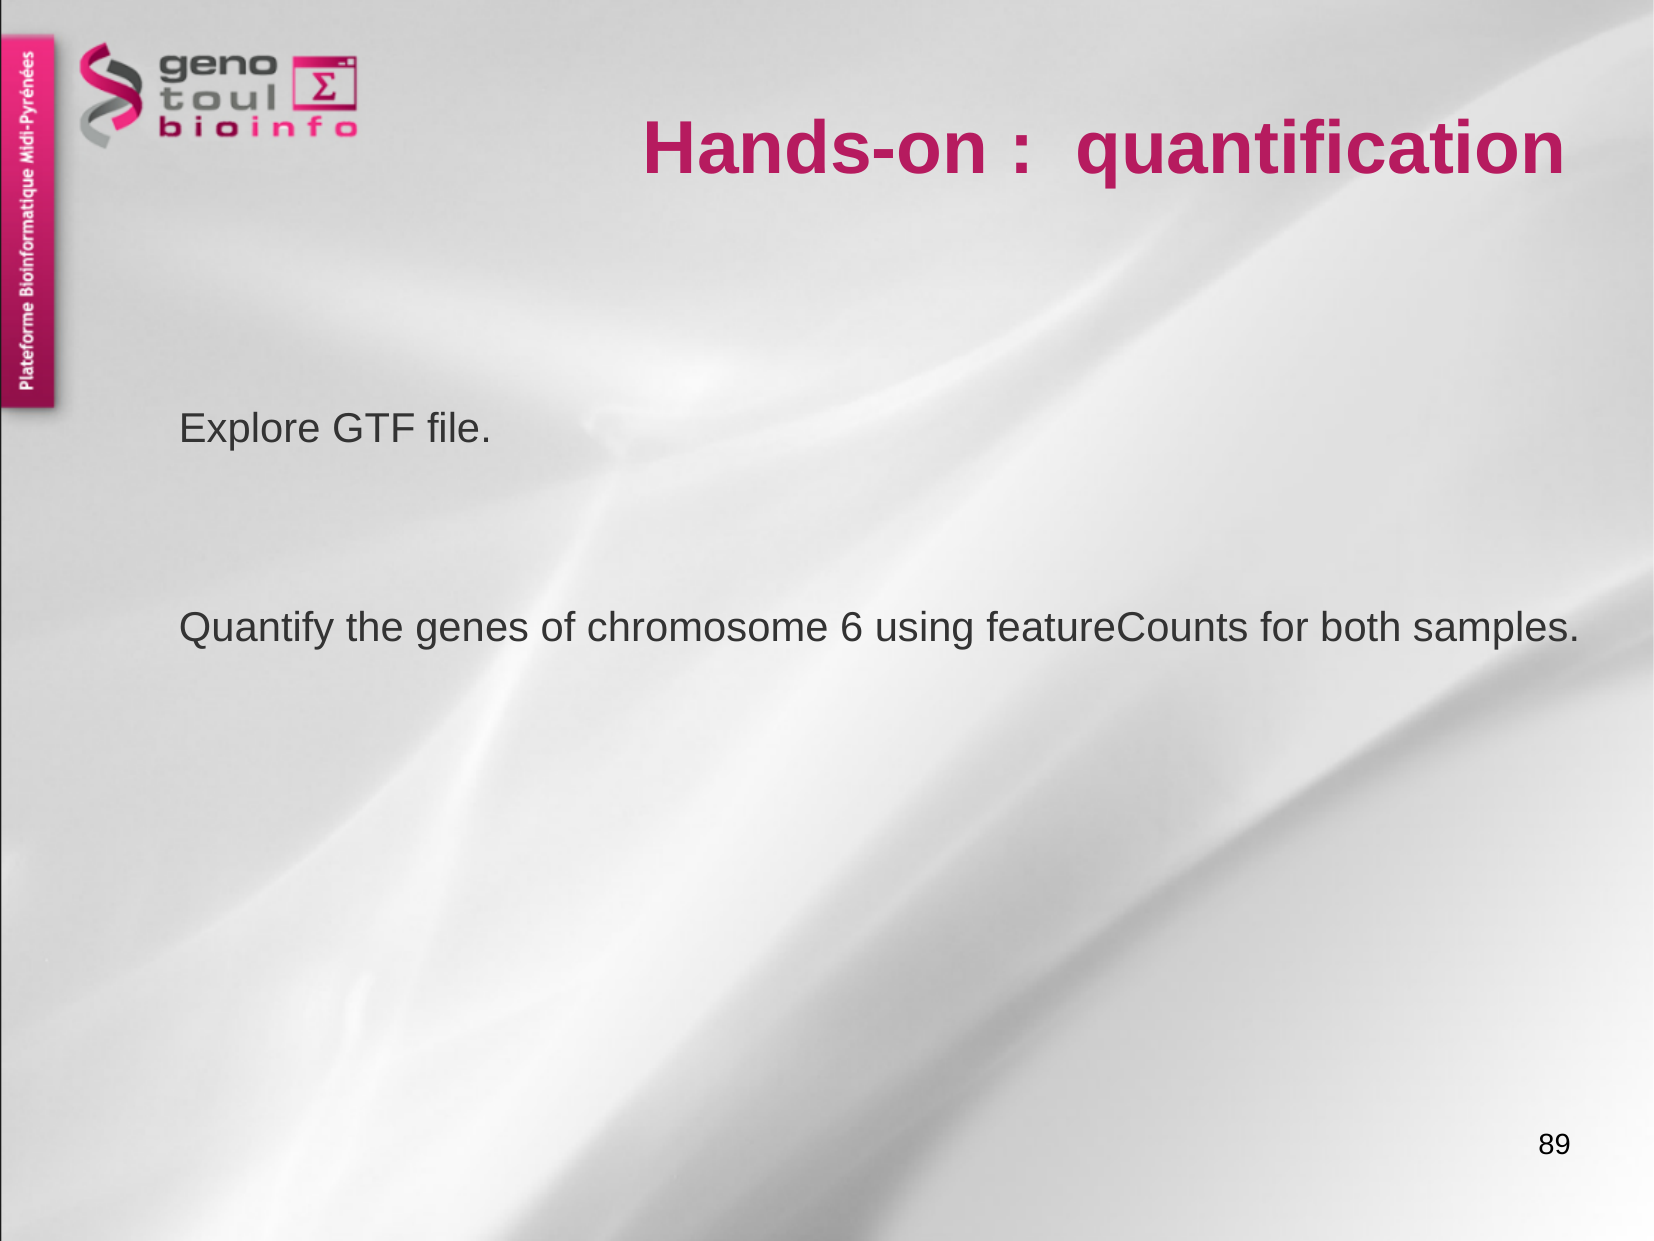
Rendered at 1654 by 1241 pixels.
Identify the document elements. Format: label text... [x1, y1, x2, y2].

list Explore GTF file. Quantify the genes of chromosome 6 using featureCounts for both samples. [177, 324, 1591, 1209]
picture [0, 0, 1654, 1241]
title Hands-on : quantification [82, 49, 1568, 254]
